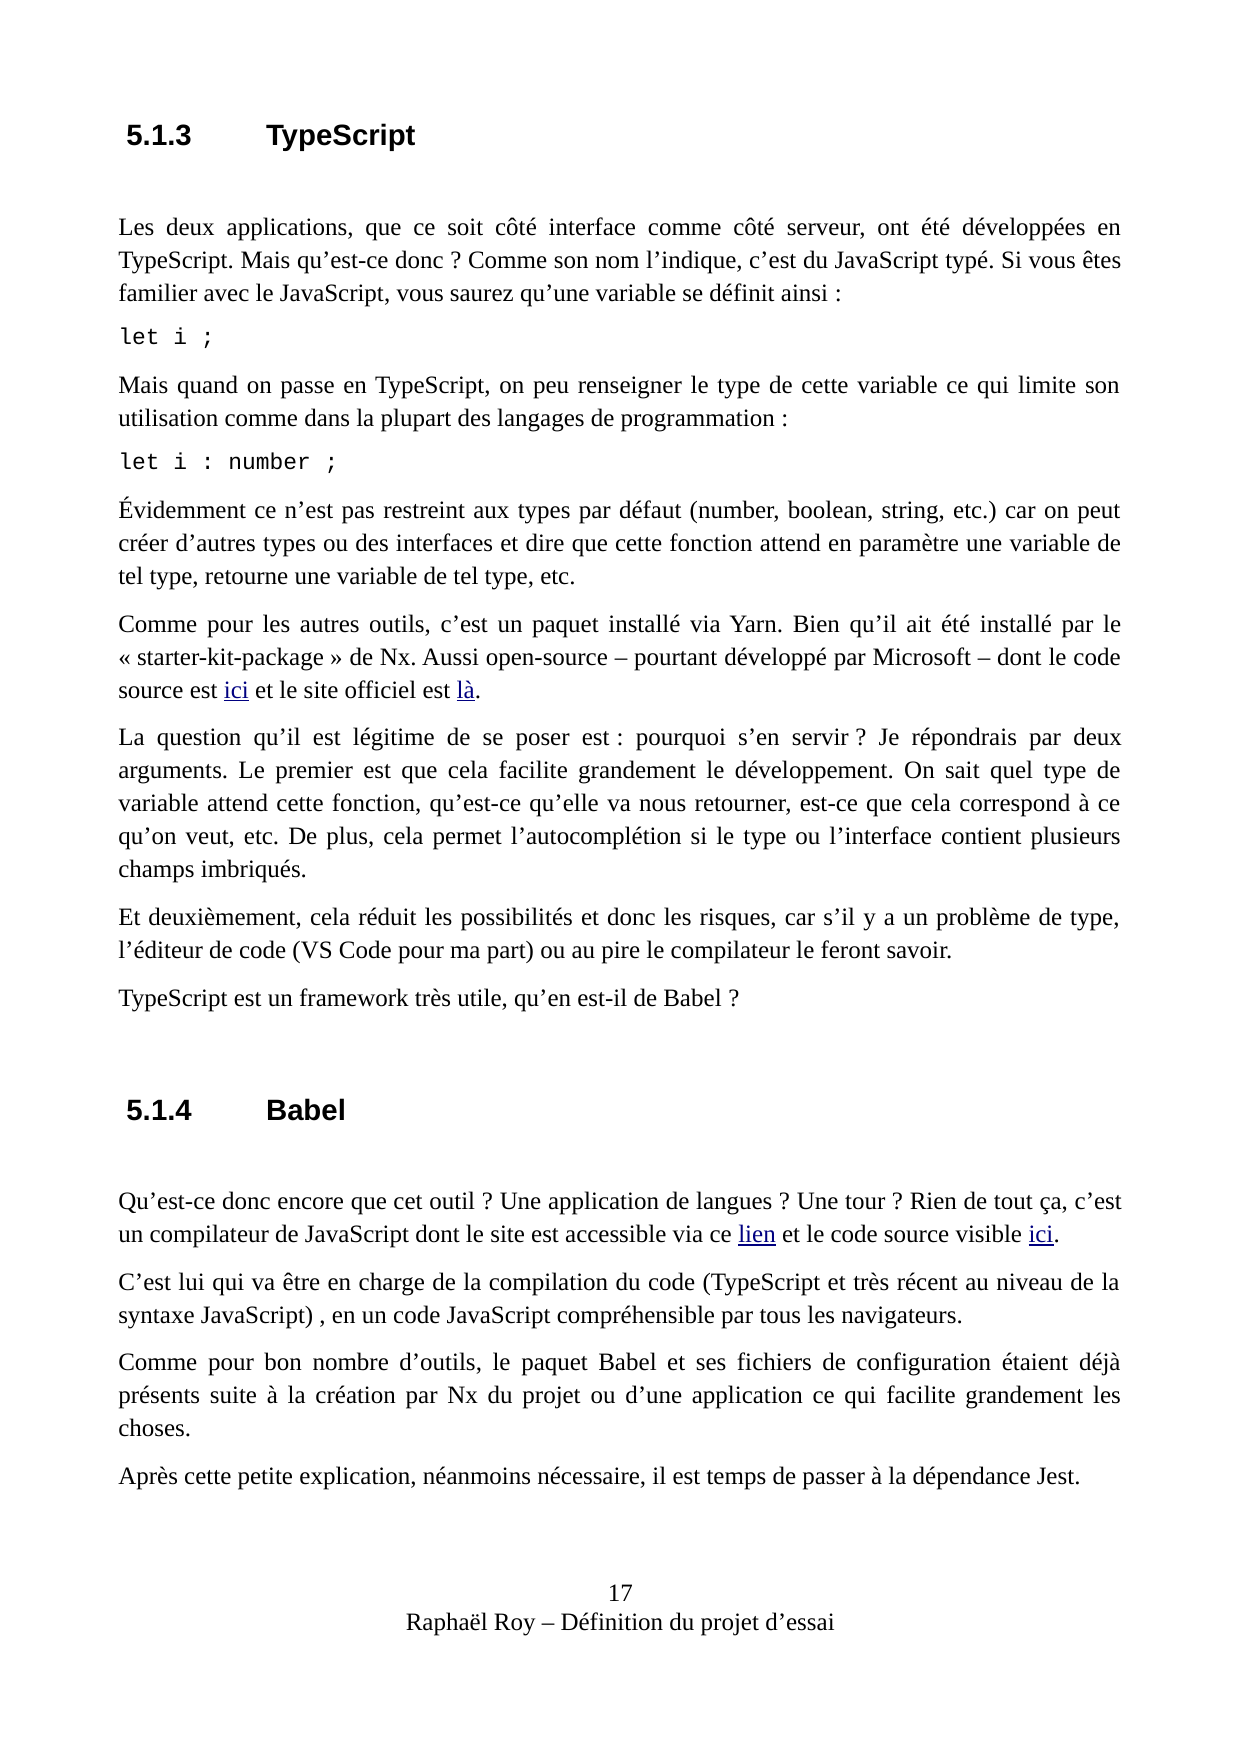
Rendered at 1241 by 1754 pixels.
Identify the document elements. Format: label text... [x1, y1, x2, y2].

text Mais quand on passe en TypeScript, on peu renseigner le type de cette variable ce qui limite son utilisation comme dans la plupart des langages de programmation : [118, 370, 1122, 432]
text La question qu’il est légitime de se poser est : pourquoi s’en servir ? Je répondrais par deux arguments. Le premier est que cela facilite grandement le développement. On sait quel type de variable attend cette fonction, qu’est-ce qu’elle va nous retourner, est-ce que cela correspond à ce qu’on veut, etc. De plus, cela permet l’autocomplétion si le type ou l’interface contient plusieurs champs imbriqués. [118, 722, 1122, 883]
subtitle Babel [118, 1092, 1122, 1126]
text let i ; [118, 326, 1122, 352]
text Évidemment ce n’est pas restreint aux types par défaut (number, boolean, string, etc.) car on peut créer d’autres types ou des interfaces et dire que cette fonction attend en paramètre une variable de tel type, retourne une variable de tel type, etc. [118, 495, 1122, 590]
text Comme pour bon nombre d’outils, le paquet Babel et ses fichiers de configuration étaient déjà présents suite à la création par Nx du projet ou d’une application ce qui facilite grandement les choses. [118, 1347, 1122, 1442]
text let i : number ; [118, 451, 1122, 477]
text Qu’est-ce donc encore que cet outil ? Une application de langues ? Une tour ? Rien de tout ça, c’est un compilateur de JavaScript dont le site est accessible via ce lien et le code source visible ici. [118, 1186, 1122, 1248]
text TypeScript est un framework très utile, qu’en est-il de Babel ? [118, 983, 1122, 1011]
text Les deux applications, que ce soit côté interface comme côté serveur, ont été développées en TypeScript. Mais qu’est-ce donc ? Comme son nom l’indique, c’est du JavaScript typé. Si vous êtes familier avec le JavaScript, vous saurez qu’une variable se définit ainsi : [118, 212, 1122, 307]
subtitle TypeScript [118, 118, 1122, 152]
text Comme pour les autres outils, c’est un paquet installé via Yarn. Bien qu’il ait été installé par le « starter-kit-package » de Nx. Aussi open-source – pourtant développé par Microsoft – dont le code source est ici et le site officiel est là. [118, 609, 1122, 703]
text Après cette petite explication, néanmoins nécessaire, il est temps de passer à la dépendance Jest. [118, 1461, 1122, 1490]
text Et deuxièmement, cela réduit les possibilités et donc les risques, car s’il y a un problème de type, l’éditeur de code (VS Code pour ma part) ou au pire le compilateur le feront savoir. [118, 902, 1122, 964]
text C’est lui qui va être en charge de la compilation du code (TypeScript et très récent au niveau de la syntaxe JavaScript) , en un code JavaScript compréhensible par tous les navigateurs. [118, 1267, 1122, 1329]
